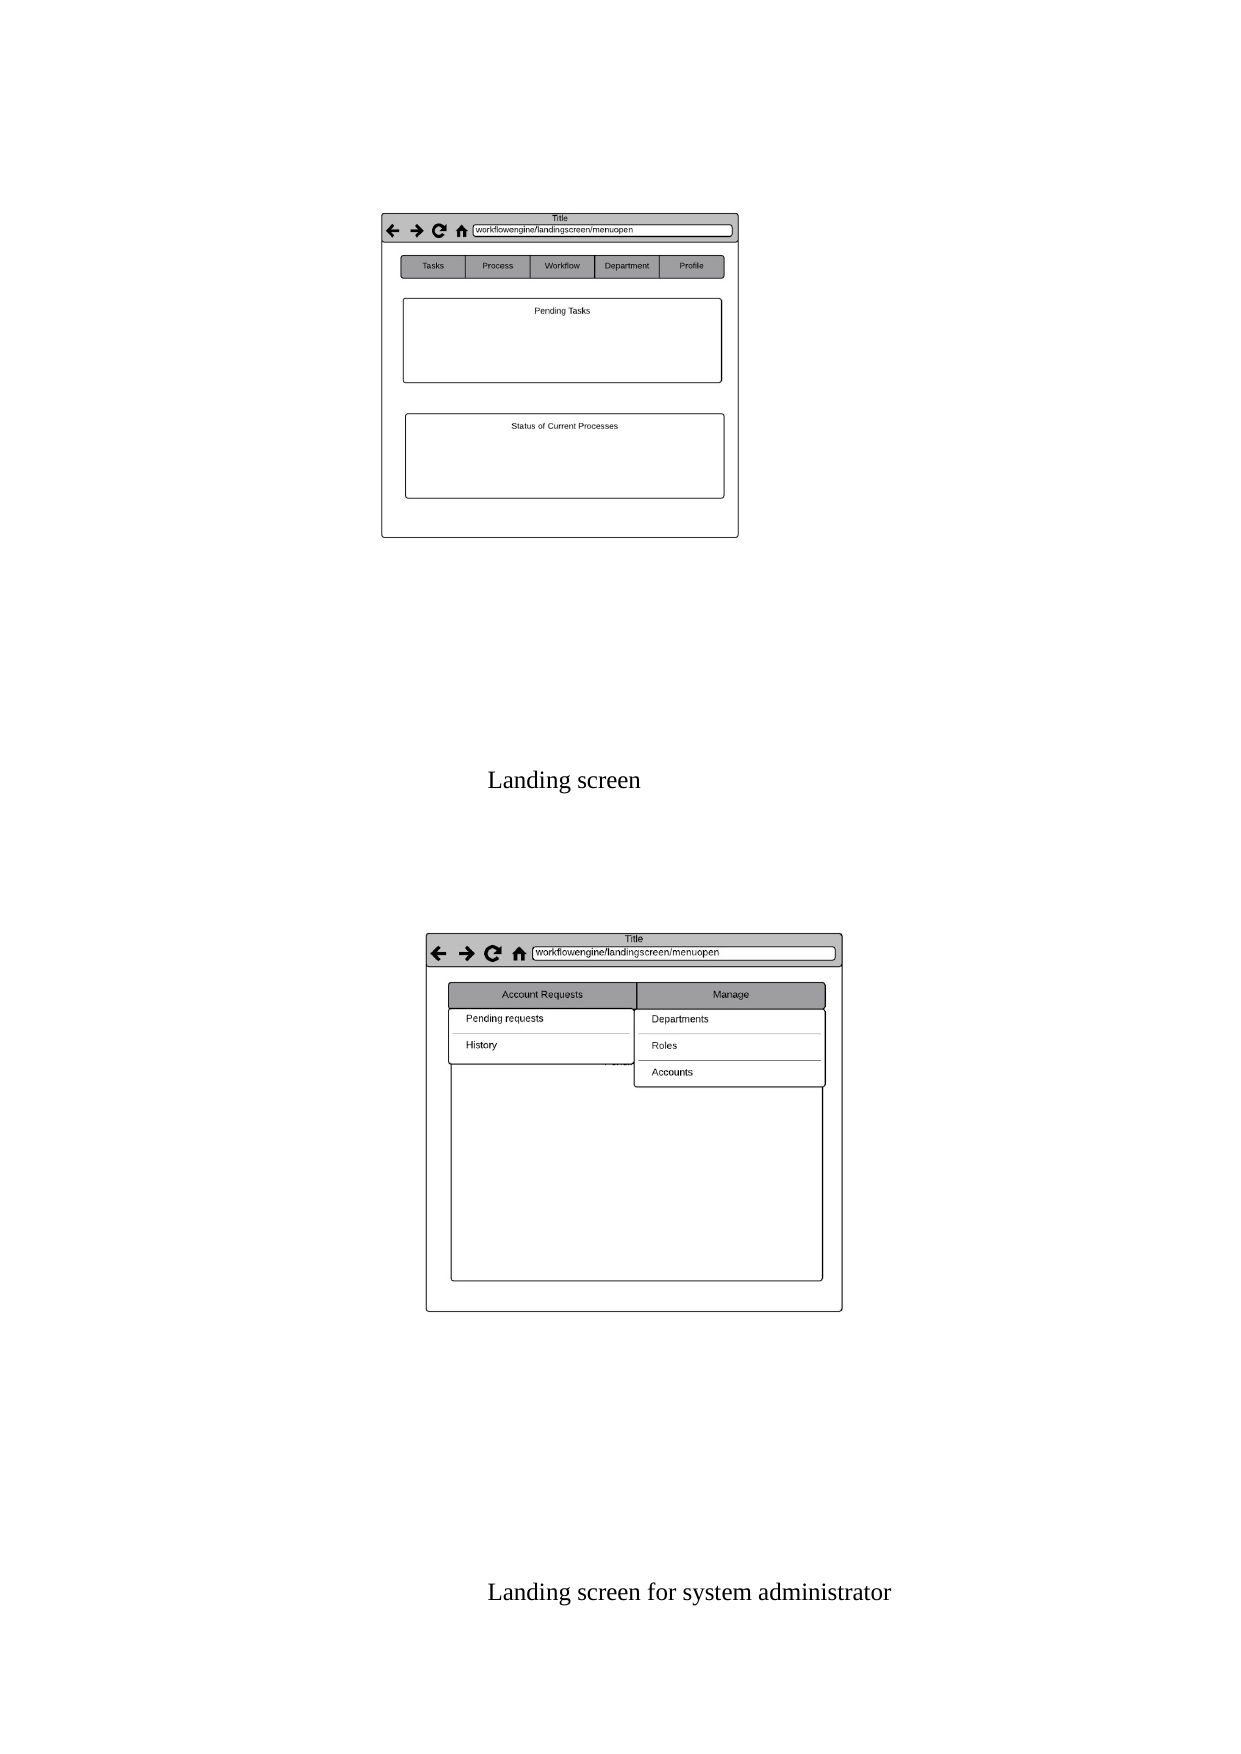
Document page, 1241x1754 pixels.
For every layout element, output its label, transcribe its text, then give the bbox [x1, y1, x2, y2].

picture [118, 118, 954, 766]
text Landing screen for system administrator [118, 1577, 1122, 1606]
picture [118, 822, 1094, 1578]
text Landing screen [118, 765, 1122, 794]
